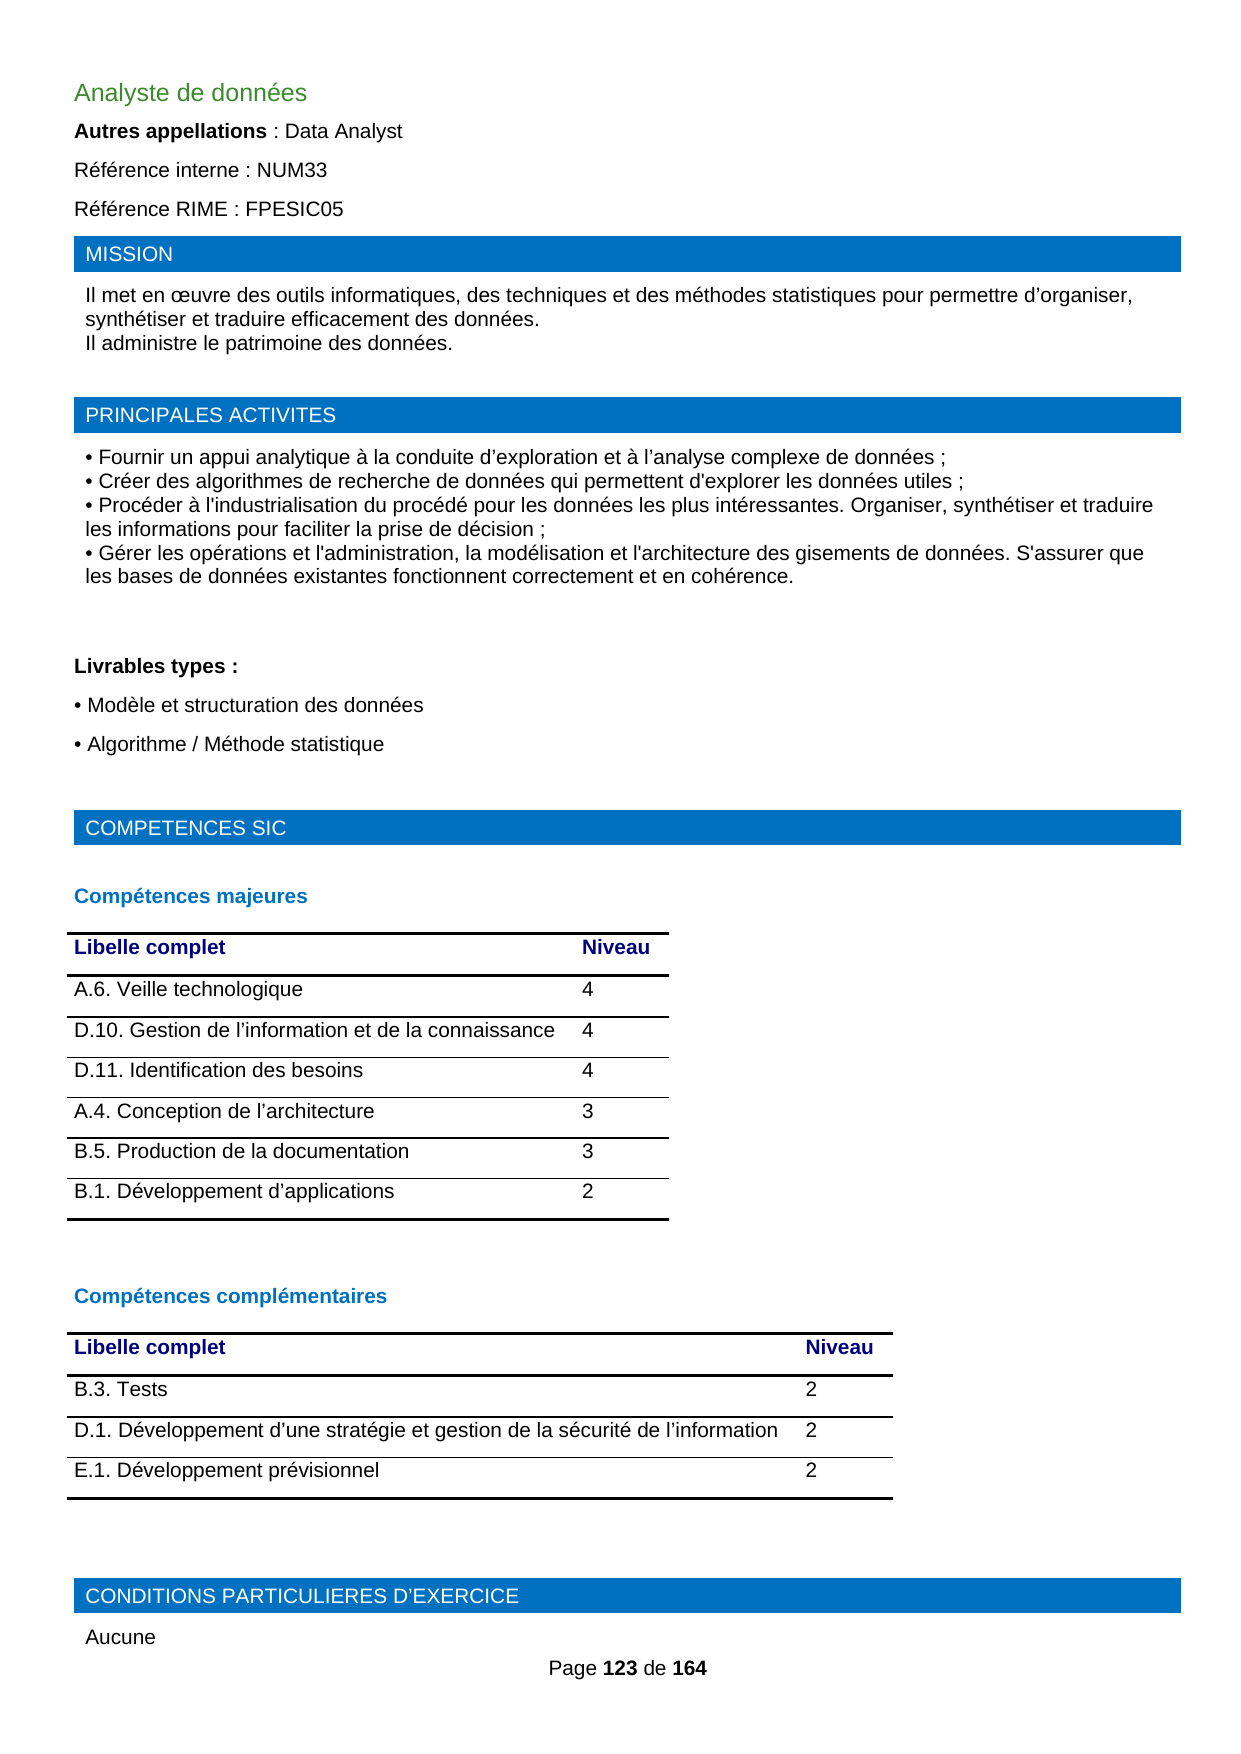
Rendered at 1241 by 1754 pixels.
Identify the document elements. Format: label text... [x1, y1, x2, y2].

text • Algorithme / Méthode statistique [74, 732, 1181, 756]
table_cell 4 [575, 977, 669, 1016]
table_header Niveau [575, 935, 669, 974]
subtitle Analyste de données [74, 78, 1181, 107]
table_header Niveau [798, 1335, 893, 1374]
table_cell 3 [575, 1139, 669, 1178]
table_cell 3 [575, 1098, 669, 1137]
text Compétences complémentaires [74, 1284, 1181, 1308]
table_header Libelle complet [67, 1335, 798, 1374]
table_cell B.1. Développement d’applications [67, 1179, 574, 1218]
text Compétences majeures [74, 884, 1181, 908]
table_cell 2 [798, 1377, 893, 1416]
table_cell 4 [575, 1058, 669, 1097]
table_header COMPETENCES SIC [74, 810, 1181, 845]
text Référence interne : NUM33 [74, 158, 1181, 182]
table_cell Il met en œuvre des outils informatiques, des techniques et des méthodes statistiques pour permettre d’organiser, synthétiser et traduire efficacement des données. Il administre le patrimoine des données. [74, 272, 1179, 358]
table_cell • Fournir un appui analytique à la conduite d’exploration et à l’analyse complexe de données ; • Créer des algorithmes de recherche de données qui permettent d'explorer les données utiles ; • Procéder à l'industrialisation du procédé pour les données les plus intéressantes. Organiser, synthétiser et traduire les informations pour faciliter la prise de décision ; • Gérer les opérations et l'administration, la modélisation et l'architecture des gisements de données. S'assurer que les bases de données existantes fonctionnent correctement et en cohérence. [74, 433, 1179, 615]
table_cell A.4. Conception de l’architecture [67, 1098, 574, 1137]
text Référence RIME : FPESIC05 [74, 197, 1181, 221]
table_header PRINCIPALES ACTIVITES [74, 397, 1181, 433]
table_cell 4 [575, 1018, 669, 1056]
text • Modèle et structuration des données [74, 693, 1181, 717]
table_cell 2 [575, 1179, 669, 1218]
table_cell D.11. Identification des besoins [67, 1058, 574, 1097]
table_cell B.5. Production de la documentation [67, 1139, 574, 1178]
text Livrables types : [74, 654, 1181, 678]
table_cell D.1. Développement d’une stratégie et gestion de la sécurité de l’information [67, 1418, 798, 1456]
table_header Libelle complet [67, 935, 574, 974]
table_header MISSION [74, 236, 1181, 272]
text Autres appellations : Data Analyst [74, 119, 1181, 143]
table_cell Aucune [74, 1614, 1179, 1652]
table_cell A.6. Veille technologique [67, 977, 574, 1016]
table_cell 2 [798, 1458, 893, 1497]
table_cell D.10. Gestion de l’information et de la connaissance [67, 1018, 574, 1056]
table_header CONDITIONS PARTICULIERES D’EXERCICE [74, 1578, 1181, 1613]
table_cell B.3. Tests [67, 1377, 798, 1416]
table_cell 2 [798, 1418, 893, 1456]
table_cell E.1. Développement prévisionnel [67, 1458, 798, 1497]
